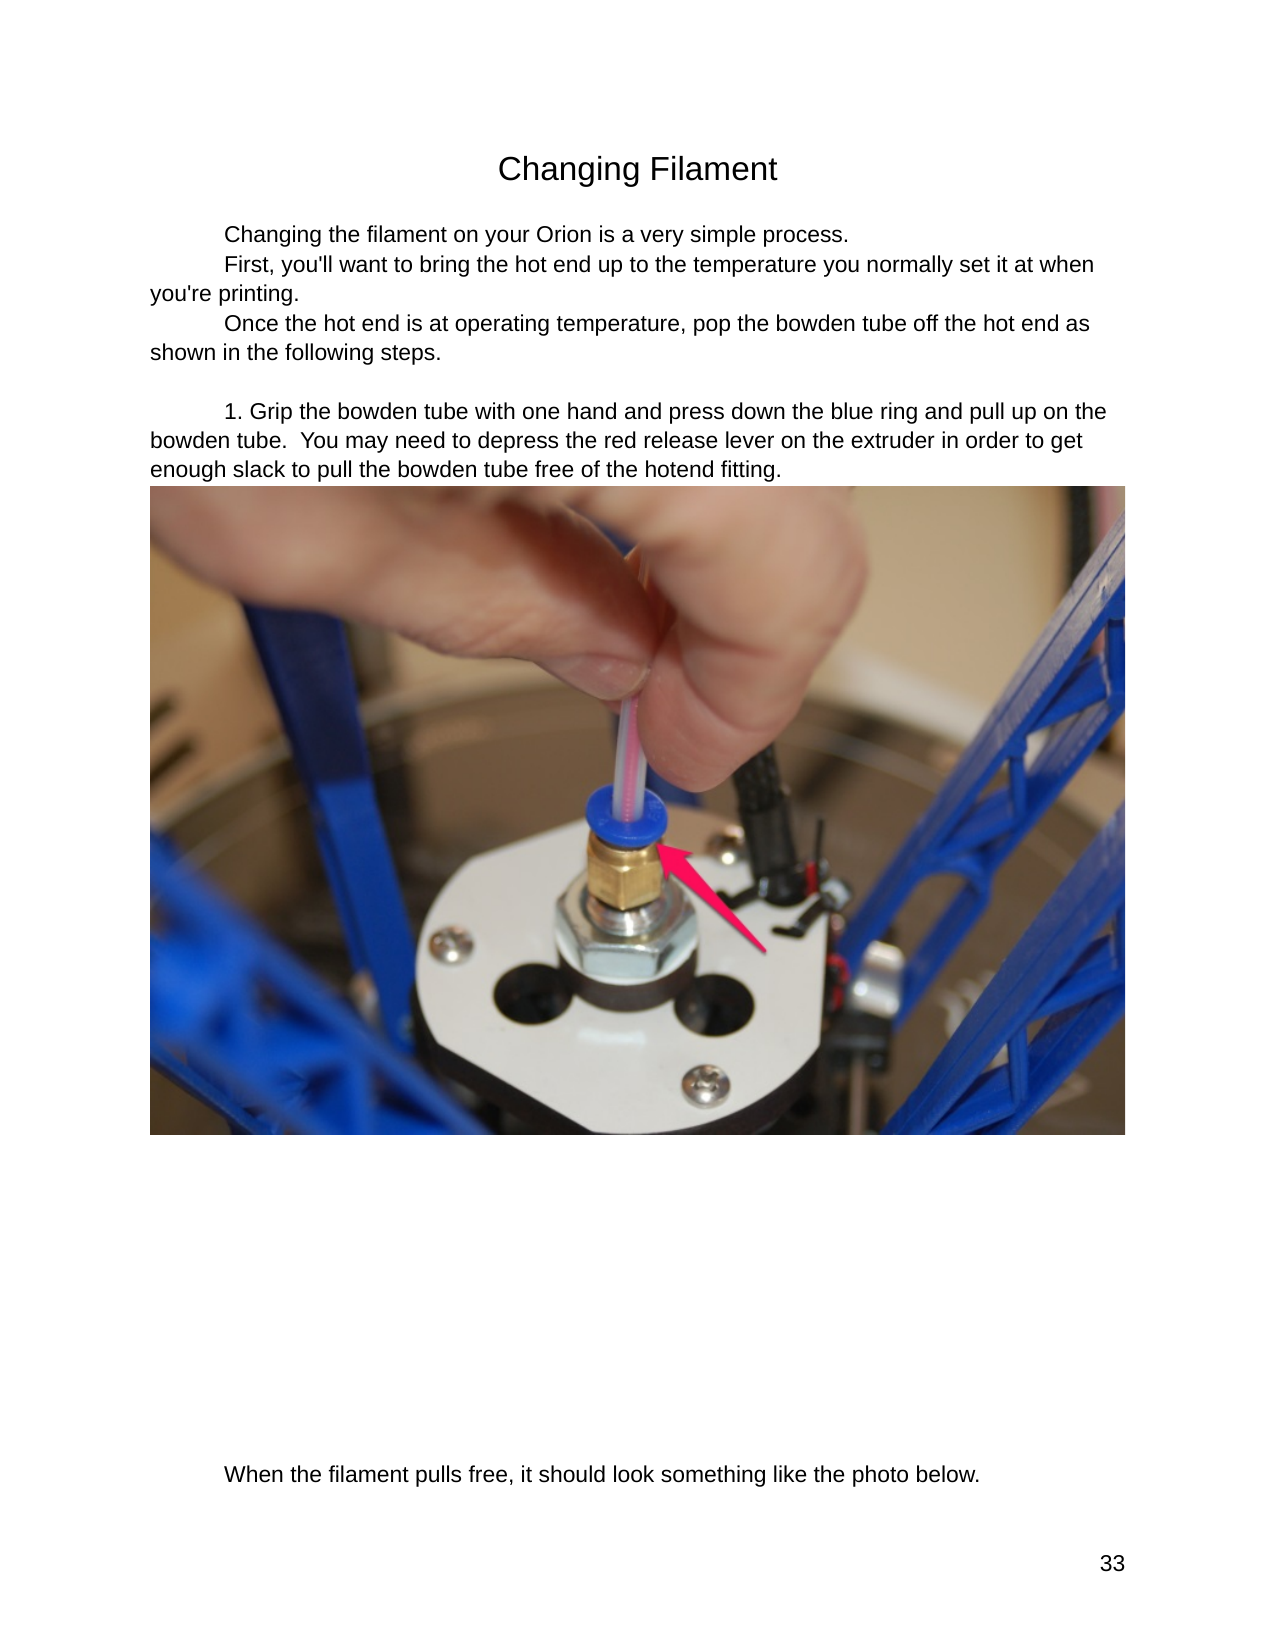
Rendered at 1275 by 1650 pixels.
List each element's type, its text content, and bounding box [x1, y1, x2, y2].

text Changing the filament on your Orion is a very simple process. [150, 222, 1125, 248]
text Once the hot end is at operating temperature, pop the bowden tube off the hot end as shown in the following steps. [150, 310, 1125, 365]
text 1. Grip the bowden tube with one hand and press down the blue ring and pull up on the bowden tube. You may need to depress the red release lever on the extruder in order to get enough slack to pull the bowden tube free of the hotend fitting. [150, 398, 1125, 483]
picture [150, 486, 1125, 1135]
subtitle Changing Filament [150, 150, 1125, 187]
text First, you'll want to bring the hot end up to the temperature you normally set it at when you're printing. [150, 252, 1125, 307]
text When the filament pulls free, it should look something like the photo below. [150, 1462, 1125, 1487]
